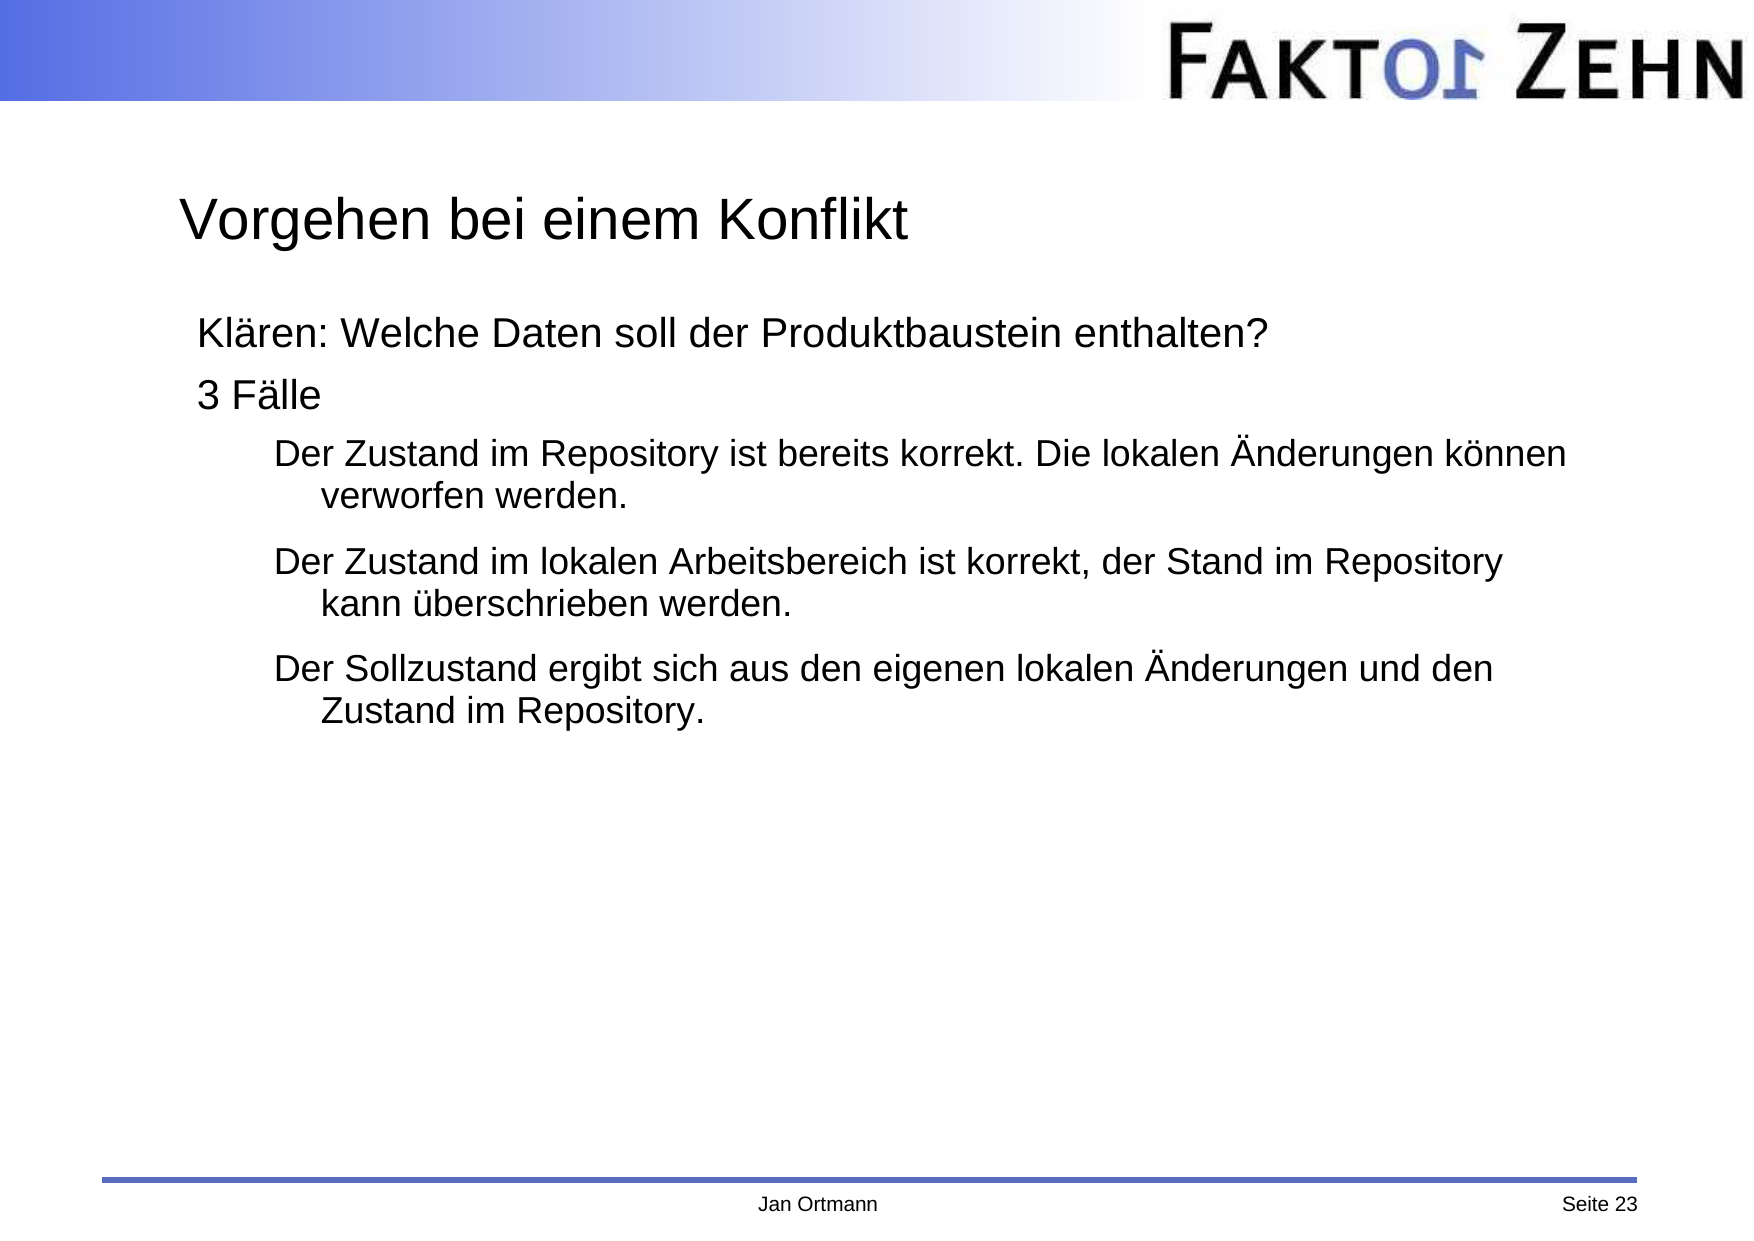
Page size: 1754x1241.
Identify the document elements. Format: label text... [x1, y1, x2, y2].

title Vorgehen bei einem Konflikt [179, 142, 1576, 296]
picture [1162, 7, 1752, 100]
list Klären: Welche Daten soll der Produktbaustein enthalten? 3 Fälle Der Zustand im Repository ist bereits korrekt. Die lokalen Änderungen können verworfen werden. Der Zustand im lokalen Arbeitsbereich ist korrekt, der Stand im Repository kann überschrieben werden. Der Sollzustand ergibt sich aus den eigenen lokalen Änderungen und den Zustand im Repository. [179, 310, 1576, 1078]
